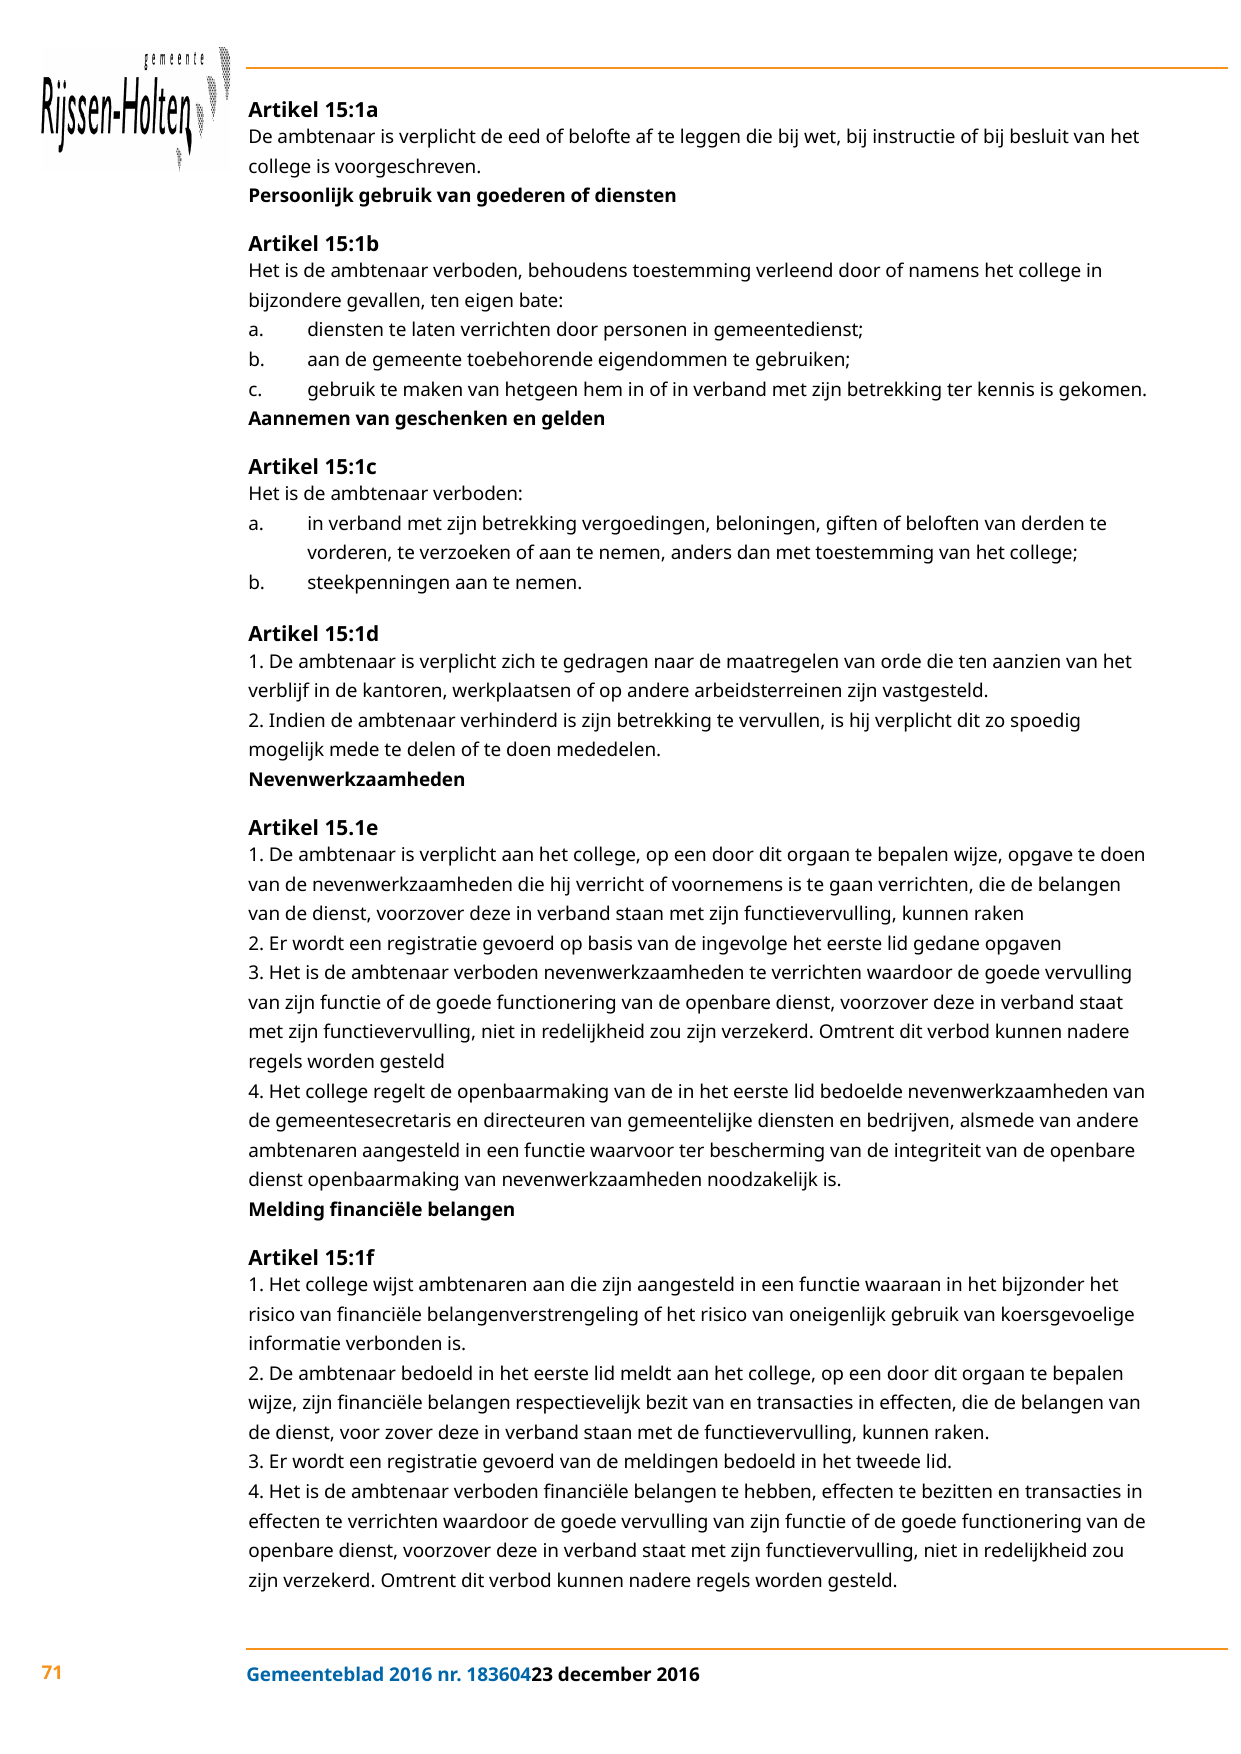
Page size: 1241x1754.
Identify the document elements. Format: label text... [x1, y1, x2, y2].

text 2. De ambtenaar bedoeld in het eerste lid meldt aan het college, op een door dit orgaan te bepalen wijze, zijn financiële belangen respectievelijk bezit van en transacties in effecten, die de belangen van de dienst, voor zover deze in verband staan met de functievervulling, kunnen raken. [248, 1360, 1152, 1445]
text Artikel 15:1c [248, 452, 1152, 480]
text 1. De ambtenaar is verplicht aan het college, op een door dit orgaan te bepalen wijze, opgave te doen van de nevenwerkzaamheden die hij verricht of voornemens is te gaan verrichten, die de belangen van de dienst, voorzover deze in verband staan met zijn functievervulling, kunnen raken [248, 841, 1152, 926]
text 4. Het is de ambtenaar verboden financiële belangen te hebben, effecten te bezitten en transacties in effecten te verrichten waardoor de goede vervulling van zijn functie of de goede functionering van de openbare dienst, voorzover deze in verband staat met zijn functievervulling, niet in redelijkheid zou zijn verzekerd. Omtrent dit verbod kunnen nadere regels worden gesteld. [248, 1478, 1152, 1593]
text Artikel 15:1a [248, 95, 1152, 123]
text 3. Het is de ambtenaar verboden nevenwerkzaamheden te verrichten waardoor de goede vervulling van zijn functie of de goede functionering van de openbare dienst, voorzover deze in verband staat met zijn functievervulling, niet in redelijkheid zou zijn verzekerd. Omtrent dit verbod kunnen nadere regels worden gesteld [248, 959, 1152, 1074]
text 3. Er wordt een registratie gevoerd van de meldingen bedoeld in het tweede lid. [248, 1449, 1152, 1474]
text 2. Indien de ambtenaar verhinderd is zijn betrekking te vervullen, is hij verplicht dit zo spoedig mogelijk mede te delen of te doen mededelen. [248, 707, 1152, 762]
text Aannemen van geschenken en gelden [248, 405, 1152, 431]
text Nevenwerkzaamheden [248, 766, 1152, 792]
list aan de gemeente toebehorende eigendommen te gebruiken; [248, 346, 1152, 372]
picture [41, 47, 231, 172]
text 1. De ambtenaar is verplicht zich te gedragen naar de maatregelen van orde die ten aanzien van het verblijf in de kantoren, werkplaatsen of op andere arbeidsterreinen zijn vastgesteld. [248, 648, 1152, 703]
text Het is de ambtenaar verboden: [248, 480, 1152, 506]
text Het is de ambtenaar verboden, behoudens toestemming verleend door of namens het college in bijzondere gevallen, ten eigen bate: [248, 257, 1152, 313]
text Artikel 15:1f [248, 1243, 1152, 1271]
text 2. Er wordt een registratie gevoerd op basis van de ingevolge het eerste lid gedane opgaven [248, 930, 1152, 956]
text Artikel 15:1b [248, 229, 1152, 257]
text Artikel 15.1e [248, 813, 1152, 841]
text Melding financiële belangen [248, 1196, 1152, 1222]
list steekpenningen aan te nemen. [248, 569, 1152, 595]
list in verband met zijn betrekking vergoedingen, beloningen, giften of beloften van derden te vorderen, te verzoeken of aan te nemen, anders dan met toestemming van het college; [248, 510, 1152, 565]
text De ambtenaar is verplicht de eed of belofte af te leggen die bij wet, bij instructie of bij besluit van het college is voorgeschreven. [248, 123, 1152, 178]
text Artikel 15:1d [248, 619, 1152, 648]
text 1. Het college wijst ambtenaren aan die zijn aangesteld in een functie waaraan in het bijzonder het risico van financiële belangenverstrengeling of het risico van oneigenlijk gebruik van koersgevoelige informatie verbonden is. [248, 1271, 1152, 1356]
list gebruik te maken van hetgeen hem in of in verband met zijn betrekking ter kennis is gekomen. [248, 376, 1152, 401]
text Persoonlijk gebruik van goederen of diensten [248, 182, 1152, 208]
list diensten te laten verrichten door personen in gemeentedienst; [248, 317, 1152, 342]
text 4. Het college regelt de openbaarmaking van de in het eerste lid bedoelde nevenwerkzaamheden van de gemeentesecretaris en directeuren van gemeentelijke diensten en bedrijven, alsmede van andere ambtenaren aangesteld in een functie waarvoor ter bescherming van de integriteit van de openbare dienst openbaarmaking van nevenwerkzaamheden noodzakelijk is. [248, 1078, 1152, 1192]
